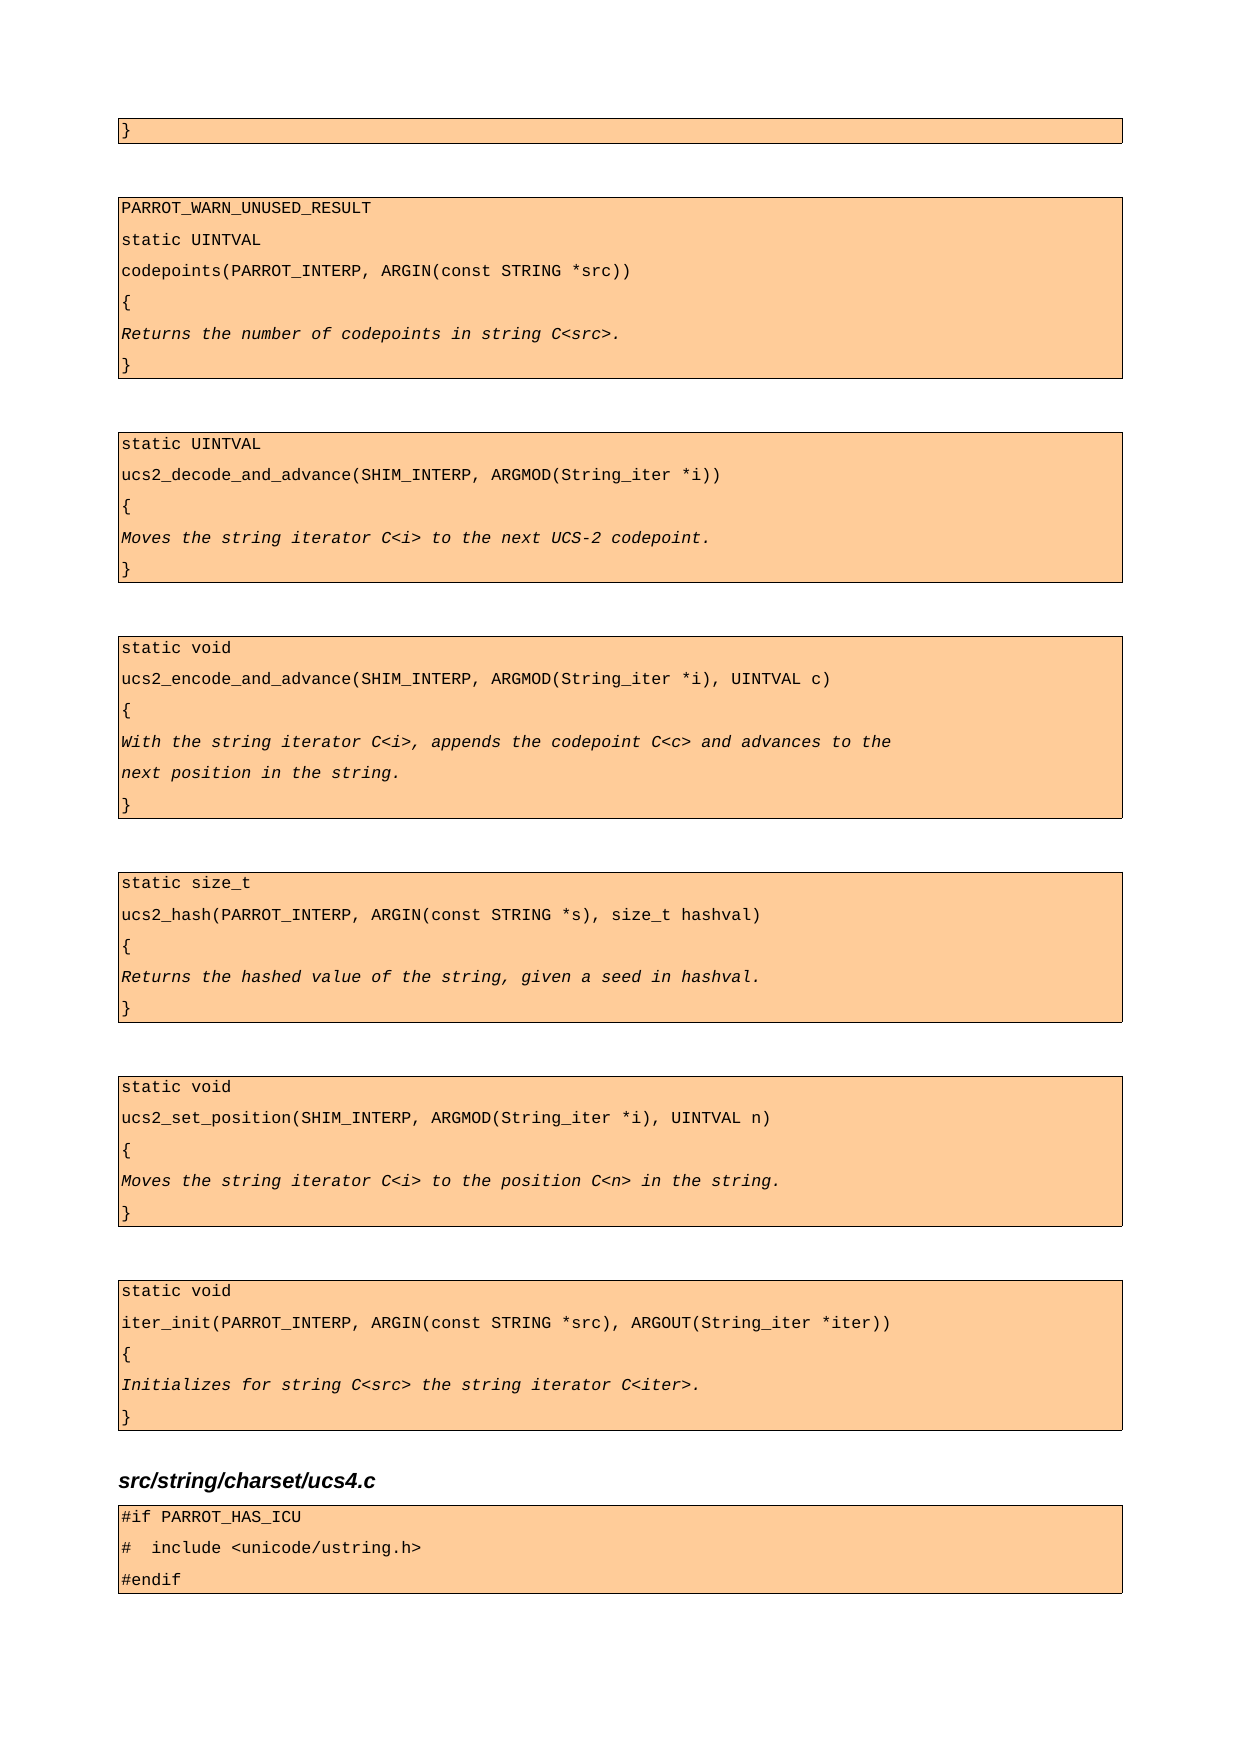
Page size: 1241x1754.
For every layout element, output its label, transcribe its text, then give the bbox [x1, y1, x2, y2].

text { [119, 495, 1122, 517]
text static void [119, 637, 1122, 658]
text Moves the string iterator C<i> to the next UCS-2 codepoint. [119, 526, 1122, 548]
text } [119, 793, 1122, 818]
text { [119, 1342, 1122, 1364]
text } [119, 119, 1122, 143]
text { [119, 1138, 1122, 1160]
text ucs2_hash(PARROT_INTERP, ARGIN(const STRING *s), size_t hashval) [119, 903, 1122, 925]
text ucs2_decode_and_advance(SHIM_INTERP, ARGMOD(String_iter *i)) [119, 463, 1122, 485]
text PARROT_WARN_UNUSED_RESULT [119, 198, 1122, 219]
text { [119, 699, 1122, 721]
text Returns the hashed value of the string, given a seed in hashval. [119, 966, 1122, 988]
text static void [119, 1281, 1122, 1302]
text codepoints(PARROT_INTERP, ARGIN(const STRING *src)) [119, 259, 1122, 281]
text } [119, 1405, 1122, 1430]
text } [119, 558, 1122, 582]
text } [119, 997, 1122, 1022]
text ucs2_encode_and_advance(SHIM_INTERP, ARGMOD(String_iter *i), UINTVAL c) [119, 668, 1122, 689]
text { [119, 291, 1122, 313]
text static UINTVAL [119, 228, 1122, 250]
text With the string iterator C<i>, appends the codepoint C<c> and advances to the [119, 730, 1122, 752]
text iter_init(PARROT_INTERP, ARGIN(const STRING *src), ARGOUT(String_iter *iter)) [119, 1311, 1122, 1333]
text static void [119, 1077, 1122, 1098]
text #if PARROT_HAS_ICU [119, 1506, 1122, 1527]
text Moves the string iterator C<i> to the position C<n> in the string. [119, 1170, 1122, 1192]
text next position in the string. [119, 762, 1122, 783]
text Initializes for string C<src> the string iterator C<iter>. [119, 1374, 1122, 1396]
text ucs2_set_position(SHIM_INTERP, ARGMOD(String_iter *i), UINTVAL n) [119, 1107, 1122, 1129]
text Returns the number of codepoints in string C<src>. [119, 322, 1122, 344]
text } [119, 1201, 1122, 1226]
text } [119, 353, 1122, 378]
text { [119, 934, 1122, 956]
text #endif [119, 1568, 1122, 1593]
text static size_t [119, 873, 1122, 893]
text static UINTVAL [119, 433, 1122, 454]
text # include <unicode/ustring.h> [119, 1537, 1122, 1558]
subtitle src/string/charset/ucs4.c [118, 1468, 1122, 1493]
